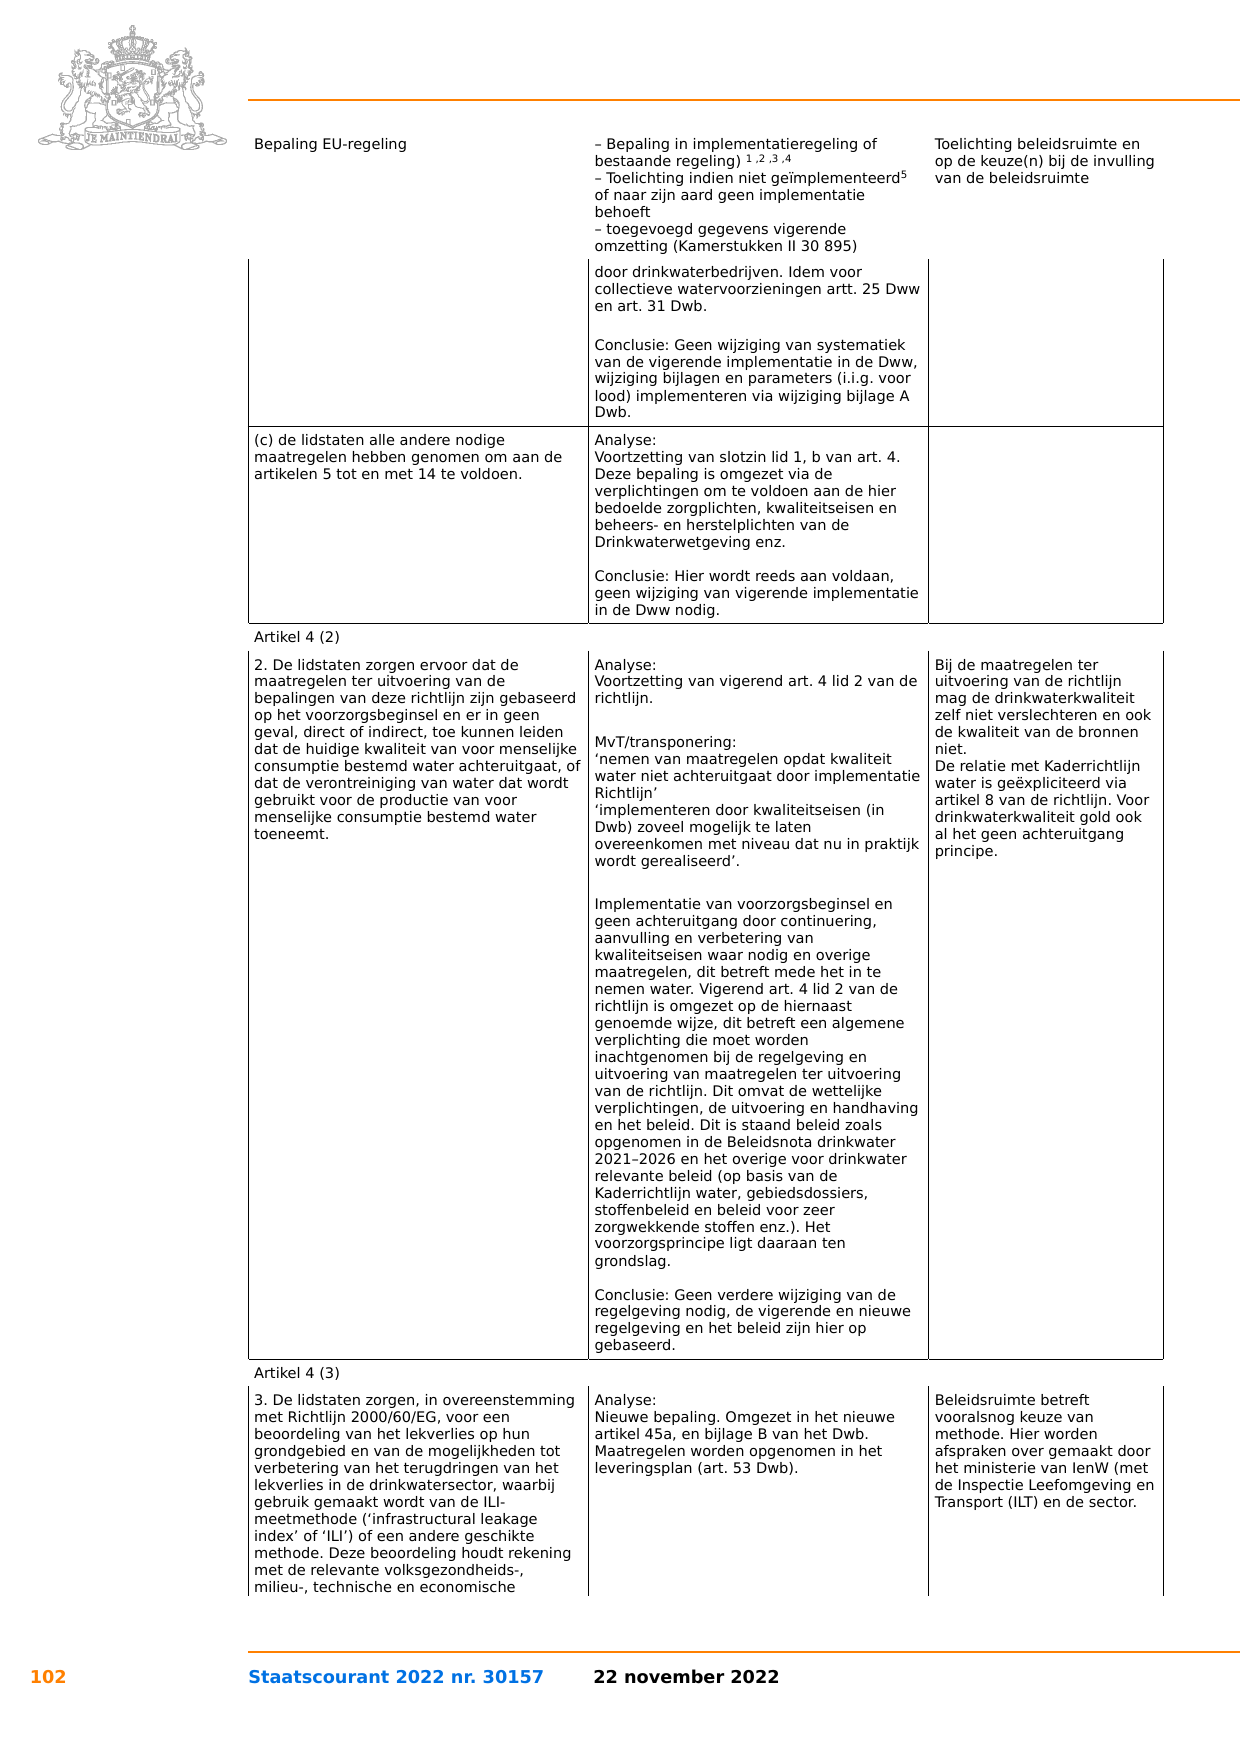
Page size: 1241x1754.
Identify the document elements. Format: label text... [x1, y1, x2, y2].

table_cell [249, 551, 588, 568]
table_header – Bepaling in implementatieregeling of bestaande regeling) 1,2,3,4 – Toelichting indien niet geïmplementeerd5 of naar zijn aard geen implementatie behoeft – toegevoegd gegevens vigerende omzetting (Kamerstukken II 30 895) [589, 131, 928, 259]
table_cell [929, 1360, 1163, 1386]
table_header Bepaling EU-regeling [249, 131, 588, 259]
table_cell [929, 568, 1163, 623]
table_cell [929, 315, 1163, 336]
table_cell [249, 568, 588, 623]
table_cell Artikel 4 (3) [249, 1360, 588, 1386]
table_cell [589, 551, 928, 568]
table_cell [589, 624, 928, 651]
table_cell [249, 1269, 588, 1286]
table_cell [589, 315, 928, 336]
table_cell Conclusie: Hier wordt reeds aan voldaan, geen wijziging van vigerende implementatie in de Dww nodig. [589, 568, 928, 623]
table_cell Analyse: Voortzetting van vigerend art. 4 lid 2 van de richtlijn. [589, 652, 928, 707]
table_cell 3. De lidstaten zorgen, in overeenstemming met Richtlijn 2000/60/EG, voor een beoordeling van het lekverlies op hun grondgebied en van de mogelijkheden tot verbetering van het terugdringen van het lekverlies in de drinkwatersector, waarbij gebruik gemaakt wordt van de ILI-meetmethode (‘infrastructural leakage index’ of ‘ILI’) of een andere geschikte methode. Deze beoordeling houdt rekening met de relevante volksgezondheids-, milieu-, technische en economische [249, 1388, 588, 1596]
table_cell Analyse: Nieuwe bepaling. Omgezet in het nieuwe artikel 45a, en bijlage B van het Dwb. Maatregelen worden opgenomen in het leveringsplan (art. 53 Dwb). [589, 1388, 928, 1596]
table_cell Analyse: Voortzetting van slotzin lid 1, b van art. 4. Deze bepaling is omgezet via de verplichtingen om te voldoen aan de hier bedoelde zorgplichten, kwaliteitseisen en beheers- en herstelplichten van de Drinkwaterwetgeving enz. [589, 427, 928, 551]
table_cell [929, 551, 1163, 568]
table_cell [589, 707, 928, 729]
table_cell [589, 1269, 928, 1286]
table_cell Bij de maatregelen ter uitvoering van de richtlijn mag de drinkwaterkwaliteit zelf niet verslechteren en ook de kwaliteit van de bronnen niet. De relatie met Kaderrichtlijn water is geëxpliciteerd via artikel 8 van de richtlijn. Voor drinkwaterkwaliteit gold ook al het geen achteruitgang principe. [929, 652, 1163, 891]
table_cell Implementatie van voorzorgsbeginsel en geen achteruitgang door continuering, aanvulling en verbetering van kwaliteitseisen waar nodig en overige maatregelen, dit betreft mede het in te nemen water. Vigerend art. 4 lid 2 van de richtlijn is omgezet op de hiernaast genoemde wijze, dit betreft een algemene verplichting die moet worden inachtgenomen bij de regelgeving en uitvoering van maatregelen ter uitvoering van de richtlijn. Dit omvat de wettelijke verplichtingen, de uitvoering en handhaving en het beleid. Dit is staand beleid zoals opgenomen in de Beleidsnota drinkwater 2021–2026 en het overige voor drinkwater relevante beleid (op basis van de Kaderrichtlijn water, gebiedsdossiers, stoffenbeleid en beleid voor zeer zorgwekkende stoffen enz.). Het voorzorgsprincipe ligt daaraan ten grondslag. [589, 891, 928, 1269]
picture [38, 25, 227, 150]
table_cell [929, 624, 1163, 651]
table_cell Beleidsruimte betreft vooralsnog keuze van methode. Hier worden afspraken over gemaakt door het ministerie van IenW (met de Inspectie Leefomgeving en Transport (ILT) en de sector. [929, 1388, 1163, 1596]
table_cell Conclusie: Geen wijziging van systematiek van de vigerende implementatie in de Dww, wijziging bijlagen en parameters (i.i.g. voor lood) implementeren via wijziging bijlage A Dwb. [589, 336, 928, 426]
table_cell [249, 891, 588, 1269]
table_cell [929, 1269, 1163, 1286]
table_cell [249, 1286, 588, 1359]
table_cell [929, 891, 1163, 1269]
table_cell [929, 427, 1163, 551]
table_cell [249, 315, 588, 336]
table_cell [589, 1360, 928, 1386]
table_cell [929, 336, 1163, 426]
table_cell [929, 260, 1163, 315]
table_cell [589, 870, 928, 891]
table_cell 2. De lidstaten zorgen ervoor dat de maatregelen ter uitvoering van de bepalingen van deze richtlijn zijn gebaseerd op het voorzorgsbeginsel en er in geen geval, direct of indirect, toe kunnen leiden dat de huidige kwaliteit van voor menselijke consumptie bestemd water achteruitgaat, of dat de verontreiniging van water dat wordt gebruikt voor de productie van voor menselijke consumptie bestemd water toeneemt. [249, 652, 588, 891]
table_cell Conclusie: Geen verdere wijziging van de regelgeving nodig, de vigerende en nieuwe regelgeving en het beleid zijn hier op gebaseerd. [589, 1286, 928, 1359]
table_cell [929, 1286, 1163, 1359]
table_cell (c) de lidstaten alle andere nodige maatregelen hebben genomen om aan de artikelen 5 tot en met 14 te voldoen. [249, 427, 588, 551]
table_header Toelichting beleidsruimte en op de keuze(n) bij de invulling van de beleidsruimte [929, 131, 1163, 259]
table_cell [249, 260, 588, 315]
table_cell Artikel 4 (2) [249, 624, 588, 651]
table_cell door drinkwaterbedrijven. Idem voor collectieve watervoorzieningen artt. 25 Dww en art. 31 Dwb. [589, 260, 928, 315]
table_cell MvT/transponering: ‘nemen van maatregelen opdat kwaliteit water niet achteruitgaat door implementatie Richtlijn’ ‘implementeren door kwaliteitseisen (in Dwb) zoveel mogelijk te laten overeenkomen met niveau dat nu in praktijk wordt gerealiseerd’. [589, 729, 928, 869]
table_cell [249, 336, 588, 426]
